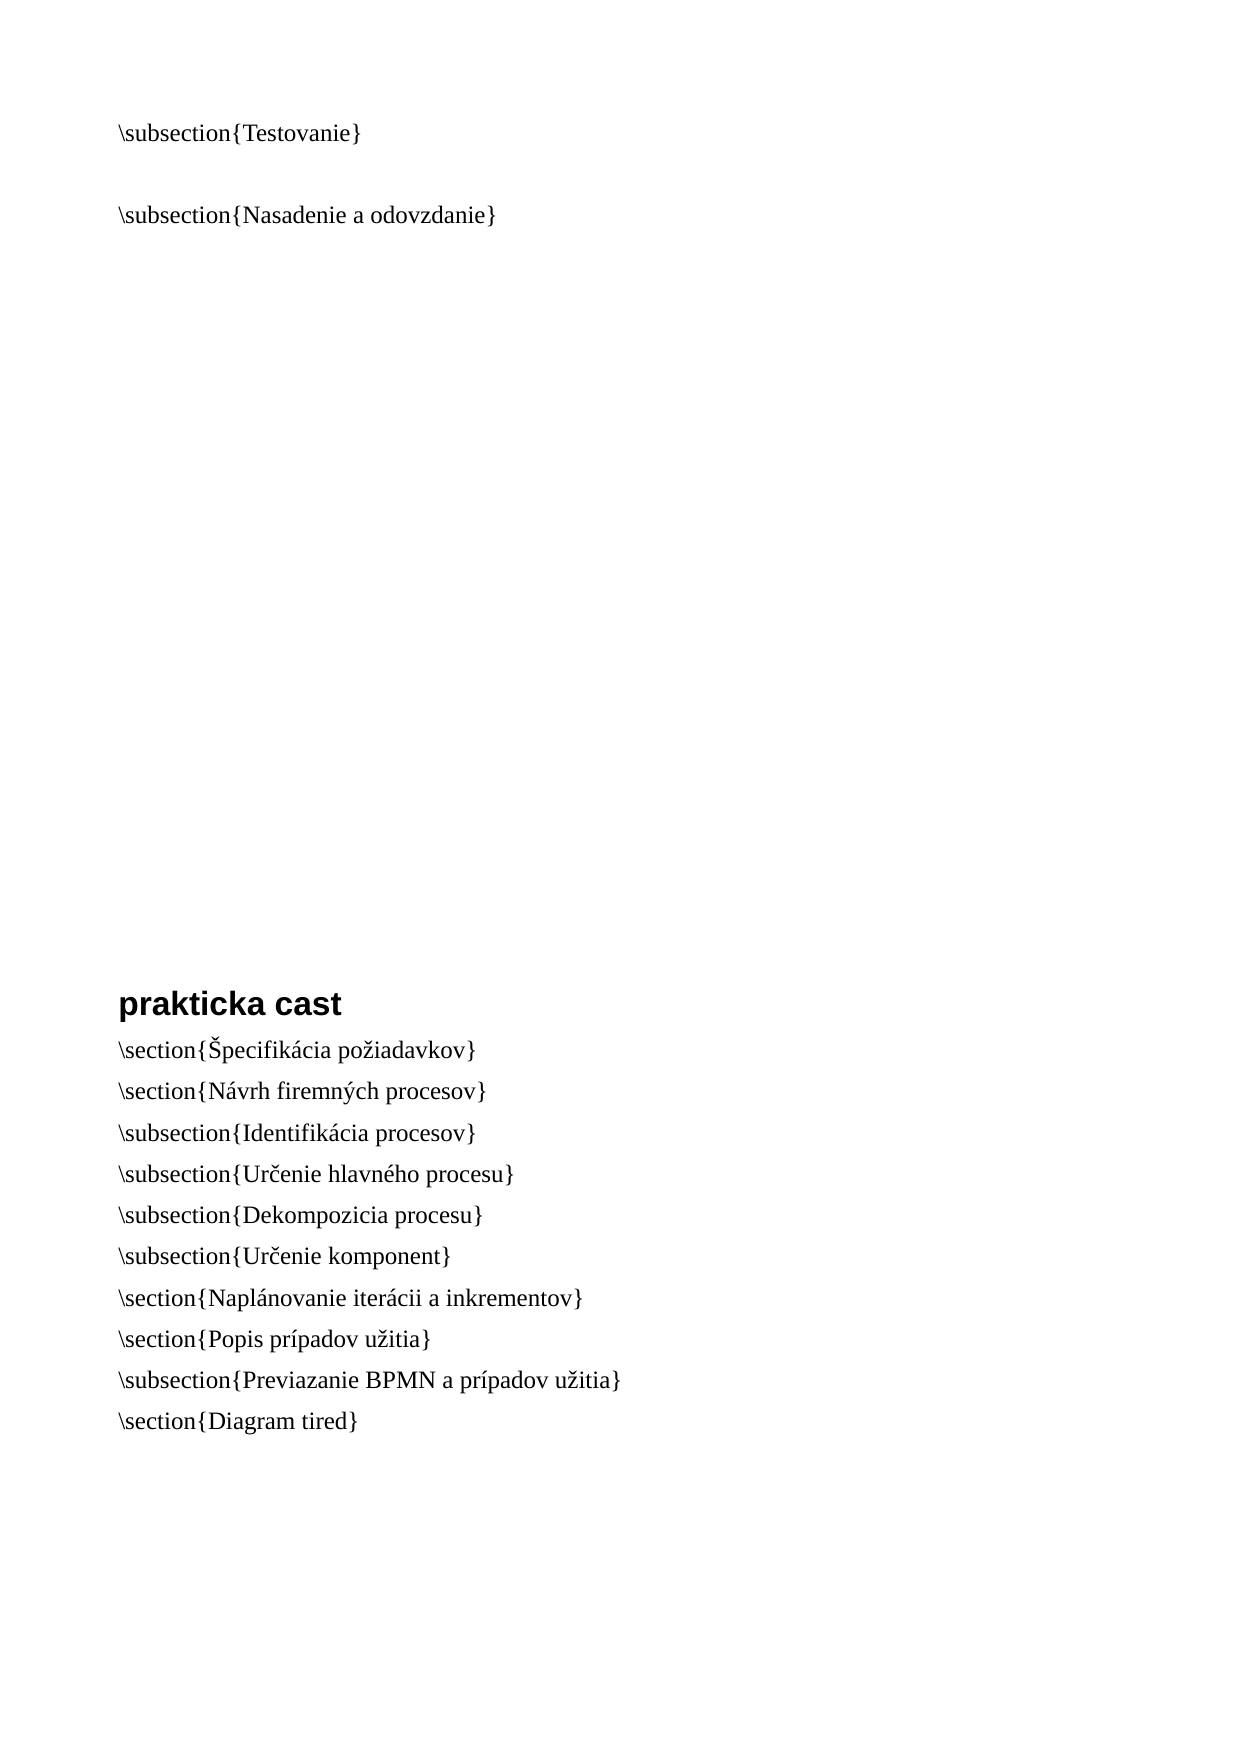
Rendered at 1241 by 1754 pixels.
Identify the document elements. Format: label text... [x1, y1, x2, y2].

text \section{Popis prípadov užitia} [118, 1324, 1122, 1353]
text \subsection{Testovanie} [118, 118, 1122, 147]
text \section{Diagram tired} [118, 1406, 1122, 1435]
text \section{Špecifikácia požiadavkov} [118, 1035, 1122, 1064]
text \section{Návrh firemných procesov} [118, 1076, 1122, 1105]
text \subsection{Nasadenie a odovzdanie} [118, 201, 1122, 229]
text \subsection{Identifikácia procesov} [118, 1118, 1122, 1146]
text \subsection{Určenie komponent} [118, 1241, 1122, 1270]
text \subsection{Dekompozicia procesu} [118, 1200, 1122, 1229]
text \subsection{Určenie hlavného procesu} [118, 1159, 1122, 1188]
text \section{Naplánovanie iterácii a inkrementov} [118, 1283, 1122, 1311]
subtitle prakticka cast [118, 984, 1122, 1023]
text \subsection{Previazanie BPMN a prípadov užitia} [118, 1365, 1122, 1394]
